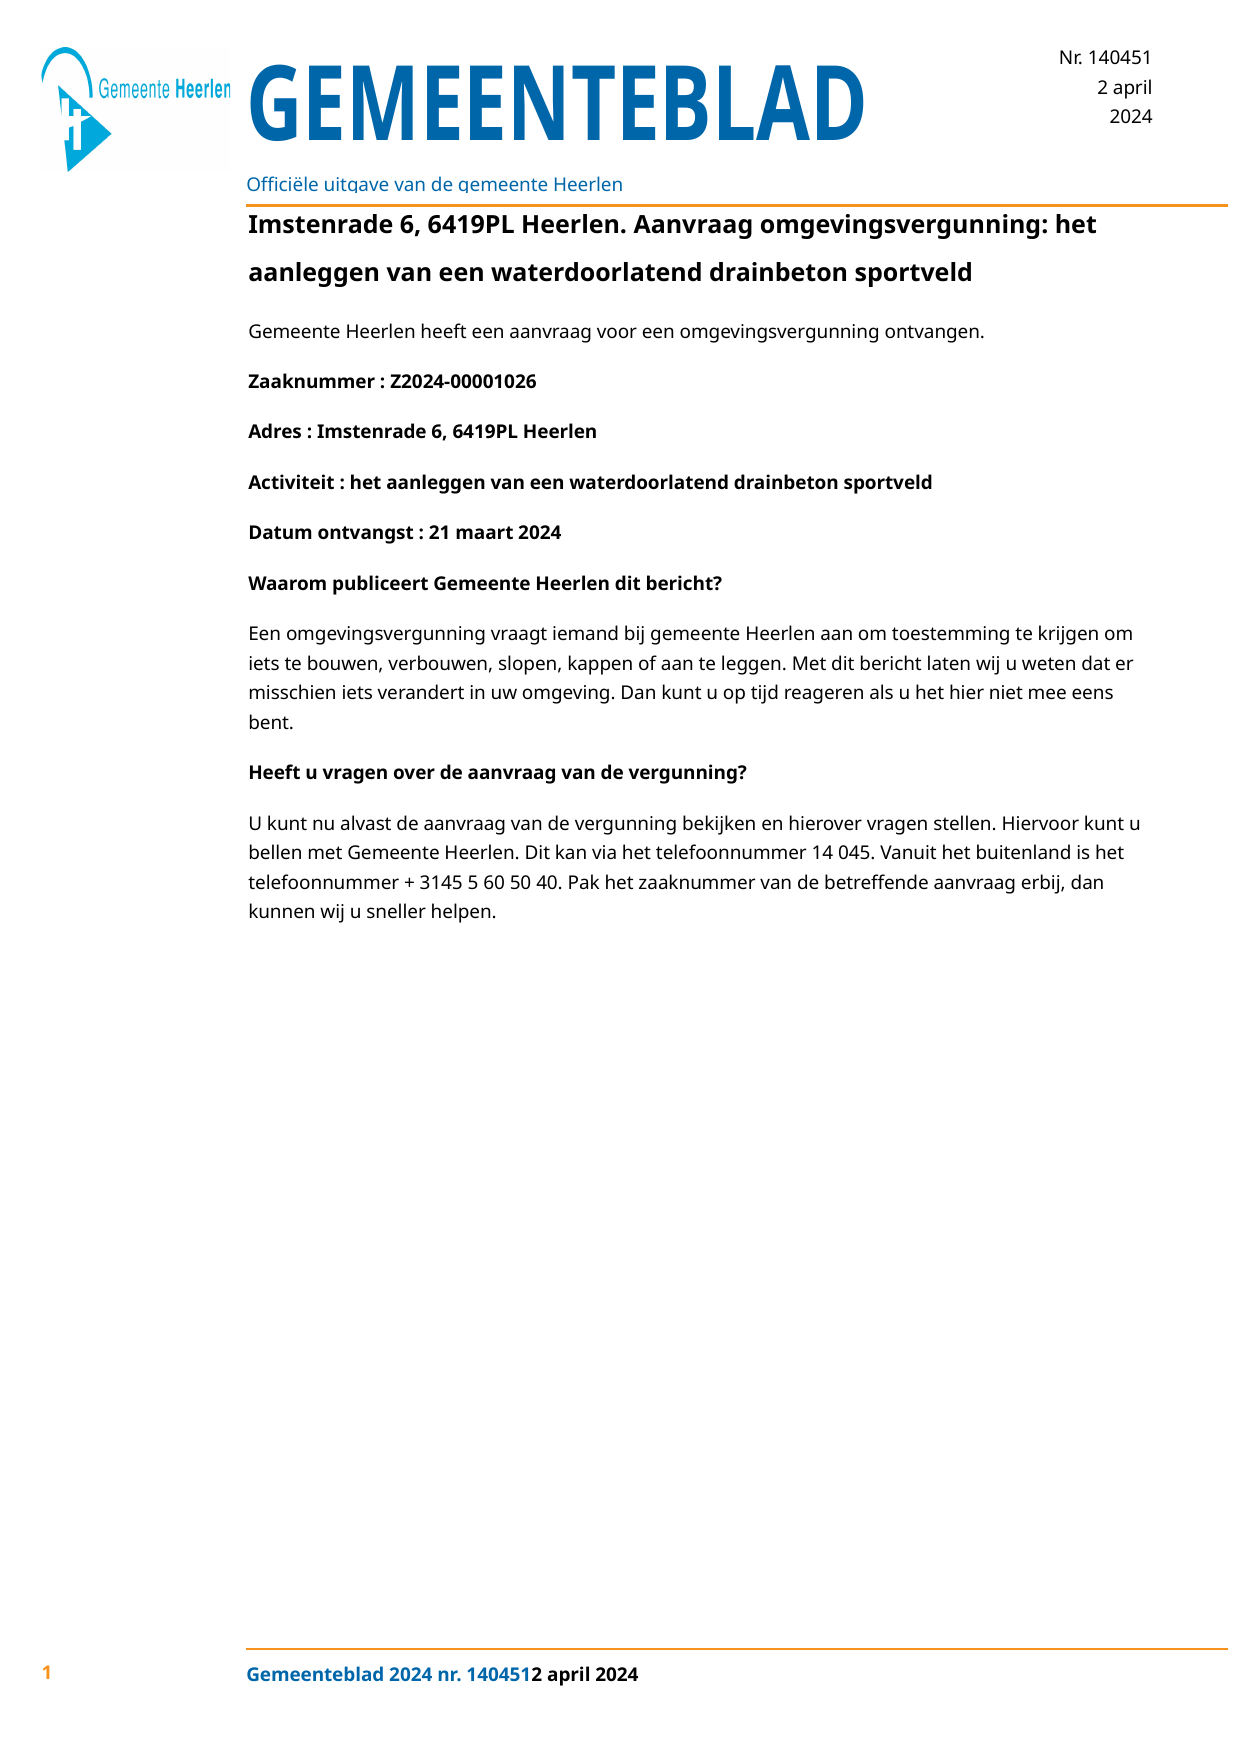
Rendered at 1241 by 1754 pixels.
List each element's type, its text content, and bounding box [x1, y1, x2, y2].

text Datum ontvangst : 21 maart 2024 [248, 519, 1152, 545]
picture [41, 47, 231, 172]
text Activiteit : het aanleggen van een waterdoorlatend drainbeton sportveld [248, 469, 1152, 495]
text Waarom publiceert Gemeente Heerlen dit bericht? [248, 570, 1152, 596]
text Zaaknummer : Z2024-00001026 [248, 368, 1152, 394]
text Imstenrade 6, 6419PL Heerlen. Aanvraag omgevingsvergunning: het aanleggen van een waterdoorlatend drainbeton sportveld [248, 207, 1152, 288]
text Heeft u vragen over de aanvraag van de vergunning? [248, 759, 1152, 785]
text Adres : Imstenrade 6, 6419PL Heerlen [248, 419, 1152, 444]
text Een omgevingsvergunning vraagt iemand bij gemeente Heerlen aan om toestemming te krijgen om iets te bouwen, verbouwen, slopen, kappen of aan te leggen. Met dit bericht laten wij u weten dat er misschien iets verandert in uw omgeving. Dan kunt u op tijd reageren als u het hier niet mee eens bent. [248, 620, 1152, 735]
text U kunt nu alvast de aanvraag van de vergunning bekijken en hierover vragen stellen. Hiervoor kunt u bellen met Gemeente Heerlen. Dit kan via het telefoonnummer 14 045. Vanuit het buitenland is het telefoonnummer + 3145 5 60 50 40. Pak het zaaknummer van de betreffende aanvraag erbij, dan kunnen wij u sneller helpen. [248, 810, 1152, 924]
picture [41, 47, 59, 70]
text Gemeente Heerlen heeft een aanvraag voor een omgevingsvergunning ontvangen. [248, 318, 1152, 344]
